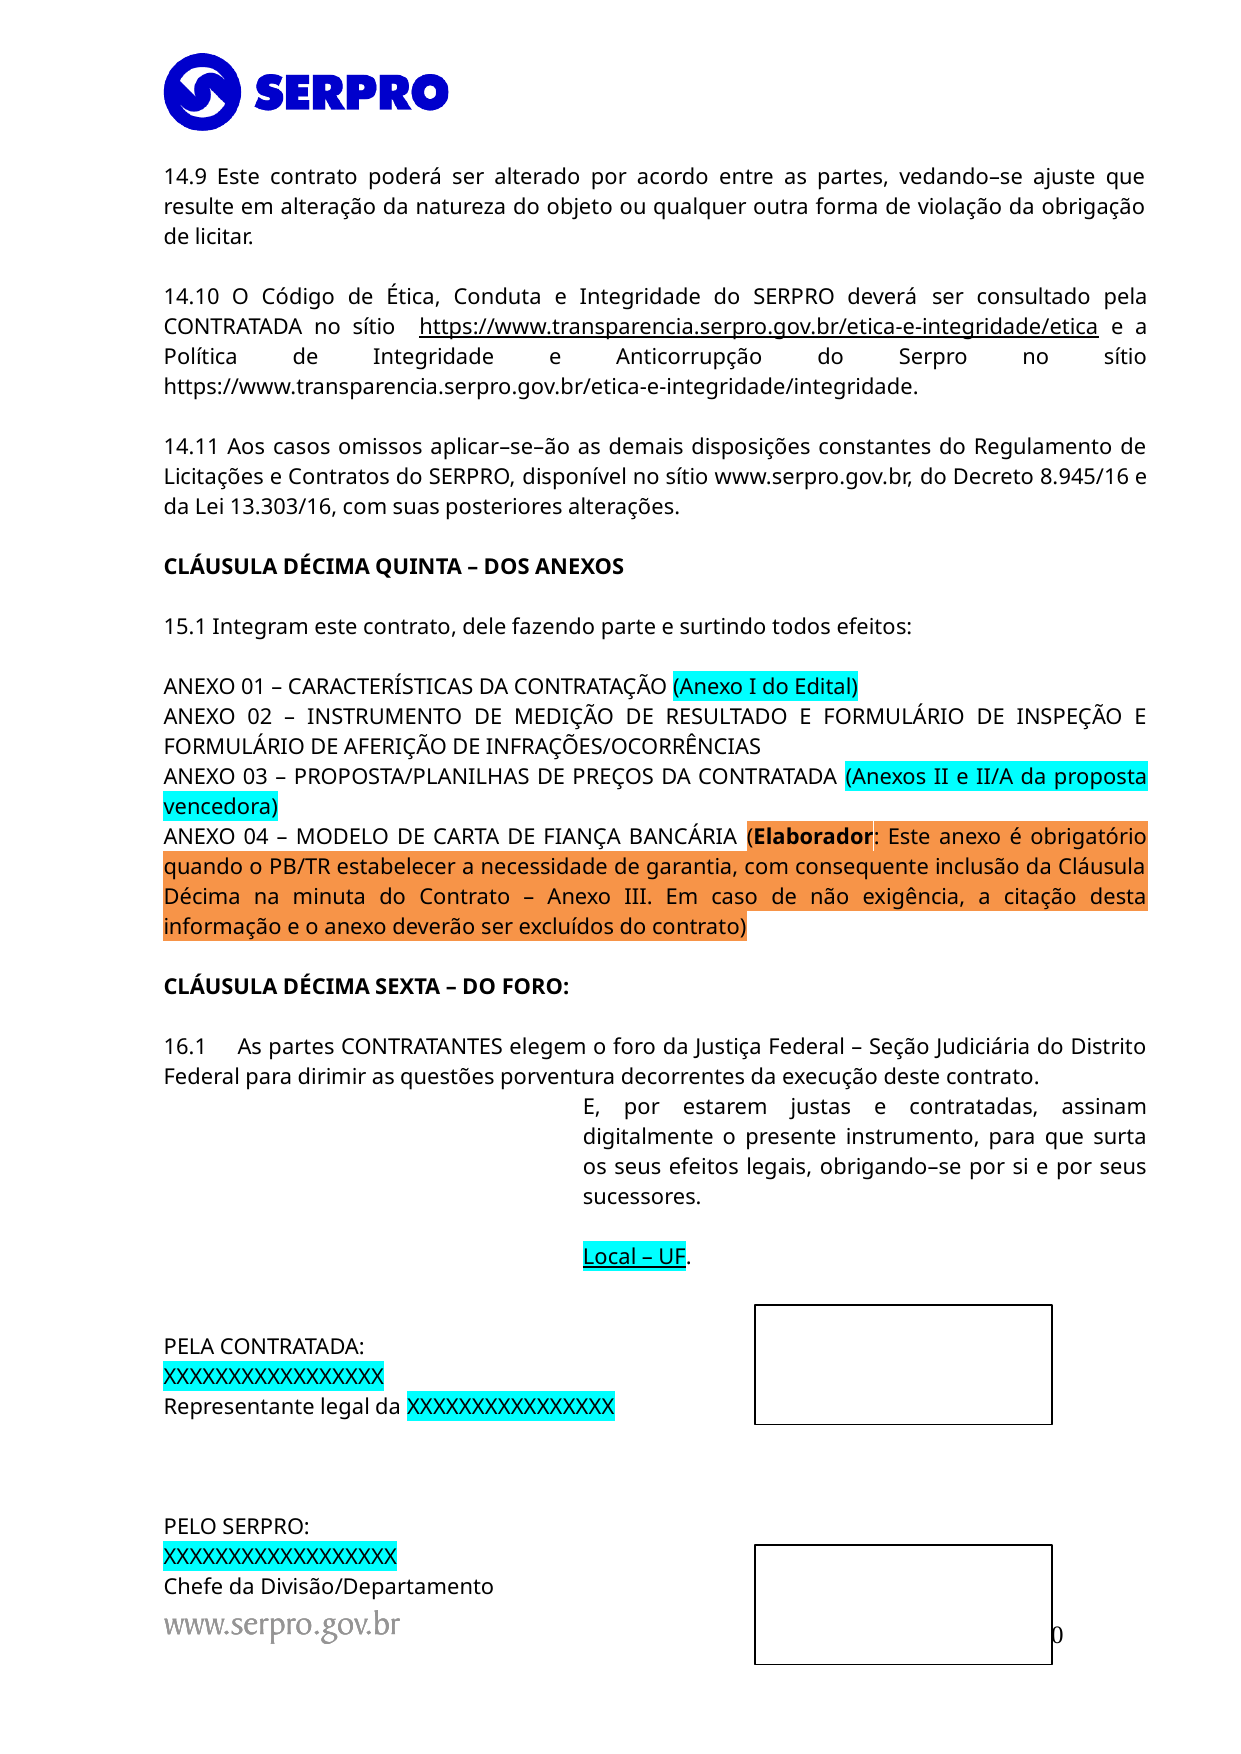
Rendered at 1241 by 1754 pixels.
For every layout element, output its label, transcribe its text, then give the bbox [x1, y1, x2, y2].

text Representante legal da XXXXXXXXXXXXXXXX [163, 1391, 754, 1421]
text [1053, 1571, 1148, 1601]
text PELO SERPRO: [163, 1511, 1148, 1541]
text [1053, 1331, 1148, 1361]
text ANEXO 01 – CARACTERÍSTICAS DA CONTRATAÇÃO (Anexo I do Edital) [163, 671, 1148, 701]
text ANEXO 02 – INSTRUMENTO DE MEDIÇÃO DE RESULTADO E FORMULÁRIO DE INSPEÇÃO E FORMULÁRIO DE AFERIÇÃO DE INFRAÇÕES/OCORRÊNCIAS [163, 701, 1148, 761]
picture [163, 53, 449, 131]
text Chefe da Divisão/Departamento [163, 1571, 754, 1601]
text 14.10 O Código de Ética, Conduta e Integridade do SERPRO deverá ser consultado pela CONTRATADA no sítio https://www.transparencia.serpro.gov.br/etica-e-integridade/etica e a Política de Integridade e Anticorrupção do Serpro no sítio https://www.transparencia.serpro.gov.br/etica-e-integridade/integridade. [163, 281, 1148, 401]
text 16.1 As partes CONTRATANTES elegem o foro da Justiça Federal – Seção Judiciária do Distrito Federal para dirimir as questões porventura decorrentes da execução deste contrato. [163, 1031, 1148, 1091]
text CLÁUSULA DÉCIMA QUINTA – DOS ANEXOS [163, 551, 1148, 581]
text E, por estarem justas e contratadas, assinam digitalmente o presente instrumento, para que surta os seus efeitos legais, obrigando–se por si e por seus sucessores. [583, 1091, 1148, 1211]
text [1053, 1391, 1148, 1421]
text CLÁUSULA DÉCIMA SEXTA – DO FORO: [163, 971, 1148, 1001]
text PELA CONTRATADA: [163, 1331, 754, 1361]
text [1053, 1361, 1148, 1391]
text XXXXXXXXXXXXXXXXX [163, 1361, 754, 1391]
text Local – UF. [583, 1241, 1148, 1271]
text 14.11 Aos casos omissos aplicar–se–ão as demais disposições constantes do Regulamento de Licitações e Contratos do SERPRO, disponível no sítio www.serpro.gov.br, do Decreto 8.945/16 e da Lei 13.303/16, com suas posteriores alterações. [163, 431, 1148, 521]
text XXXXXXXXXXXXXXXXXX [163, 1541, 1148, 1571]
text 14.9 Este contrato poderá ser alterado por acordo entre as partes, vedando–se ajuste que resulte em alteração da natureza do objeto ou qualquer outra forma de violação da obrigação de licitar. [163, 161, 1148, 251]
text ANEXO 03 – PROPOSTA/PLANILHAS DE PREÇOS DA CONTRATADA (Anexos II e II/A da proposta vencedora) [163, 761, 1148, 821]
picture [169, 1610, 395, 1644]
text ANEXO 04 – MODELO DE CARTA DE FIANÇA BANCÁRIA (Elaborador: Este anexo é obrigatório quando o PB/TR estabelecer a necessidade de garantia, com consequente inclusão da Cláusula Décima na minuta do Contrato – Anexo III. Em caso de não exigência, a citação desta informação e o anexo deverão ser excluídos do contrato) [163, 821, 1148, 941]
text 15.1 Integram este contrato, dele fazendo parte e surtindo todos efeitos: [163, 611, 1148, 641]
